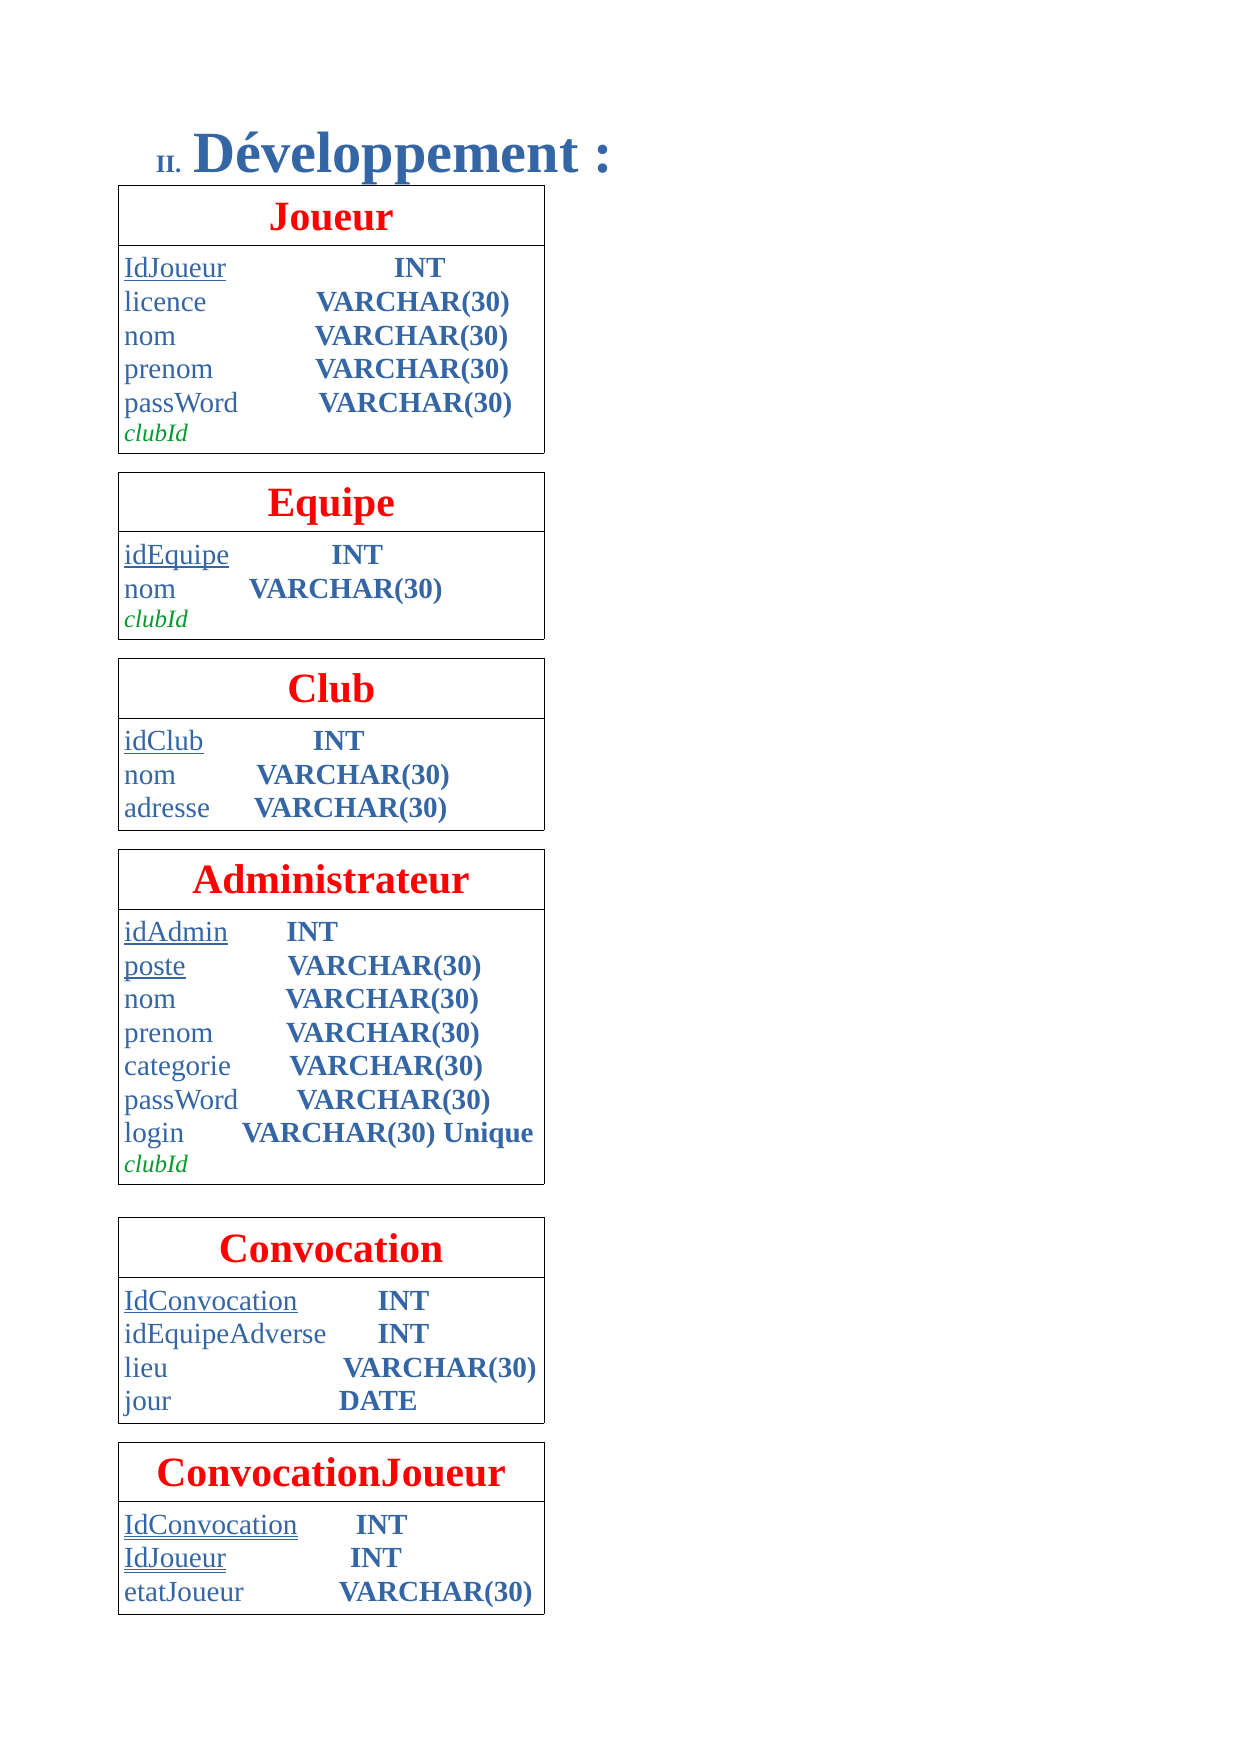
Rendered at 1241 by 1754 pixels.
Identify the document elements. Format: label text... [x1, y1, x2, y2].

table_cell idClub INT nom VARCHAR(30) adresse VARCHAR(30) [119, 719, 544, 830]
table_cell idAdmin INT poste VARCHAR(30) nom VARCHAR(30) prenom VARCHAR(30) categorie VARCHAR(30) passWord VARCHAR(30) login VARCHAR(30) Unique clubId [119, 910, 544, 1184]
table_header Club [119, 659, 544, 718]
list Développement : [156, 118, 1122, 185]
table_cell IdConvocation INT IdJoueur INT etatJoueur VARCHAR(30) [119, 1502, 544, 1613]
table_header Equipe [119, 473, 544, 531]
table_header ConvocationJoueur [119, 1443, 544, 1501]
table_header Joueur [119, 186, 544, 245]
table_cell idEquipe INT nom VARCHAR(30) clubId [119, 532, 544, 639]
table_header Convocation [119, 1218, 544, 1277]
table_header Administrateur [119, 850, 544, 908]
table_cell IdConvocation INT idEquipeAdverse INT lieu VARCHAR(30) jour DATE [119, 1278, 544, 1422]
table_cell IdJoueur INT licence VARCHAR(30) nom VARCHAR(30) prenom VARCHAR(30) passWord VARCHAR(30) clubId [119, 246, 544, 453]
